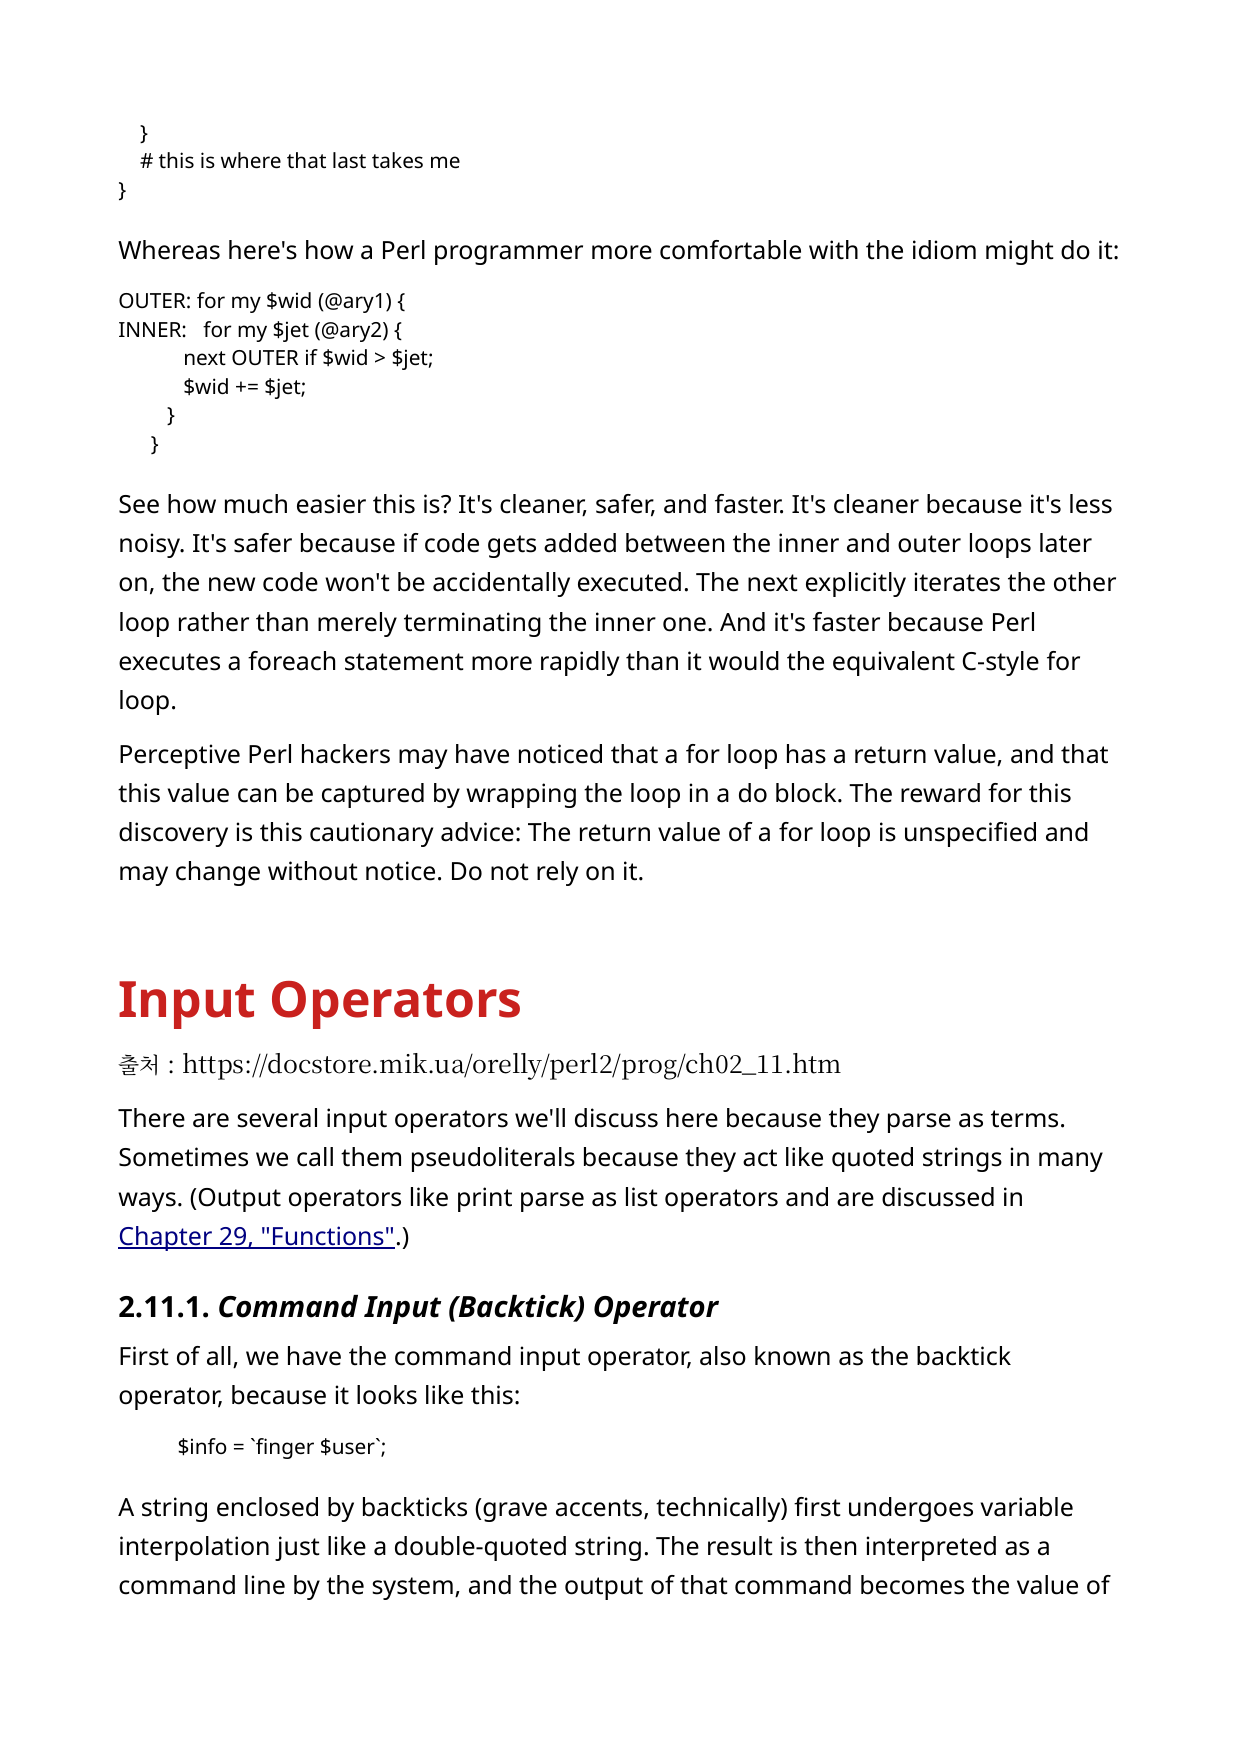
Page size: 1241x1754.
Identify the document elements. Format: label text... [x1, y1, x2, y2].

text 출처 : https://docstore.mik.ua/orelly/perl2/prog/ch02_11.htm [118, 1045, 1122, 1081]
text $info = `finger $user`; [177, 1432, 1063, 1460]
text } [118, 175, 1122, 203]
text Whereas here's how a Perl programmer more comfortable with the idiom might do it: [118, 233, 1122, 267]
text First of all, we have the command input operator, also known as the backtick operator, because it looks like this: [118, 1339, 1122, 1412]
text } [118, 118, 1122, 147]
subtitle 2.11.1. Command Input (Backtick) Operator [118, 1287, 1122, 1326]
text next OUTER if $wid > $jet; [118, 343, 1122, 372]
text } [118, 400, 1122, 429]
text A string enclosed by backticks (grave accents, technically) first undergoes variable interpolation just like a double-quoted string. The result is then interpreted as a command line by the system, and the output of that command becomes the value of [118, 1490, 1122, 1602]
text $wid += $jet; [118, 372, 1122, 400]
text There are several input operators we'll discuss here because they parse as terms. Sometimes we call them pseudoliterals because they act like quoted strings in many ways. (Output operators like print parse as list operators and are discussed in Chapter 29, "Functions".) [118, 1101, 1122, 1252]
text } [118, 429, 1122, 457]
text OUTER: for my $wid (@ary1) { [118, 287, 1122, 315]
text # this is where that last takes me [118, 147, 1122, 175]
text Perceptive Perl hackers may have noticed that a for loop has a return value, and that this value can be captured by wrapping the loop in a do block. The reward for this discovery is this cautionary advice: The return value of a for loop is unspecified and may change without notice. Do not rely on it. [118, 736, 1122, 888]
subtitle Input Operators [118, 964, 1122, 1032]
text INNER: for my $jet (@ary2) { [118, 315, 1122, 343]
text See how much easier this is? It's cleaner, safer, and faster. It's cleaner because it's less noisy. It's safer because if code gets added between the inner and outer loops later on, the new code won't be accidentally executed. The next explicitly iterates the other loop rather than merely terminating the inner one. And it's faster because Perl executes a foreach statement more rapidly than it would the equivalent C-style for loop. [118, 487, 1122, 717]
